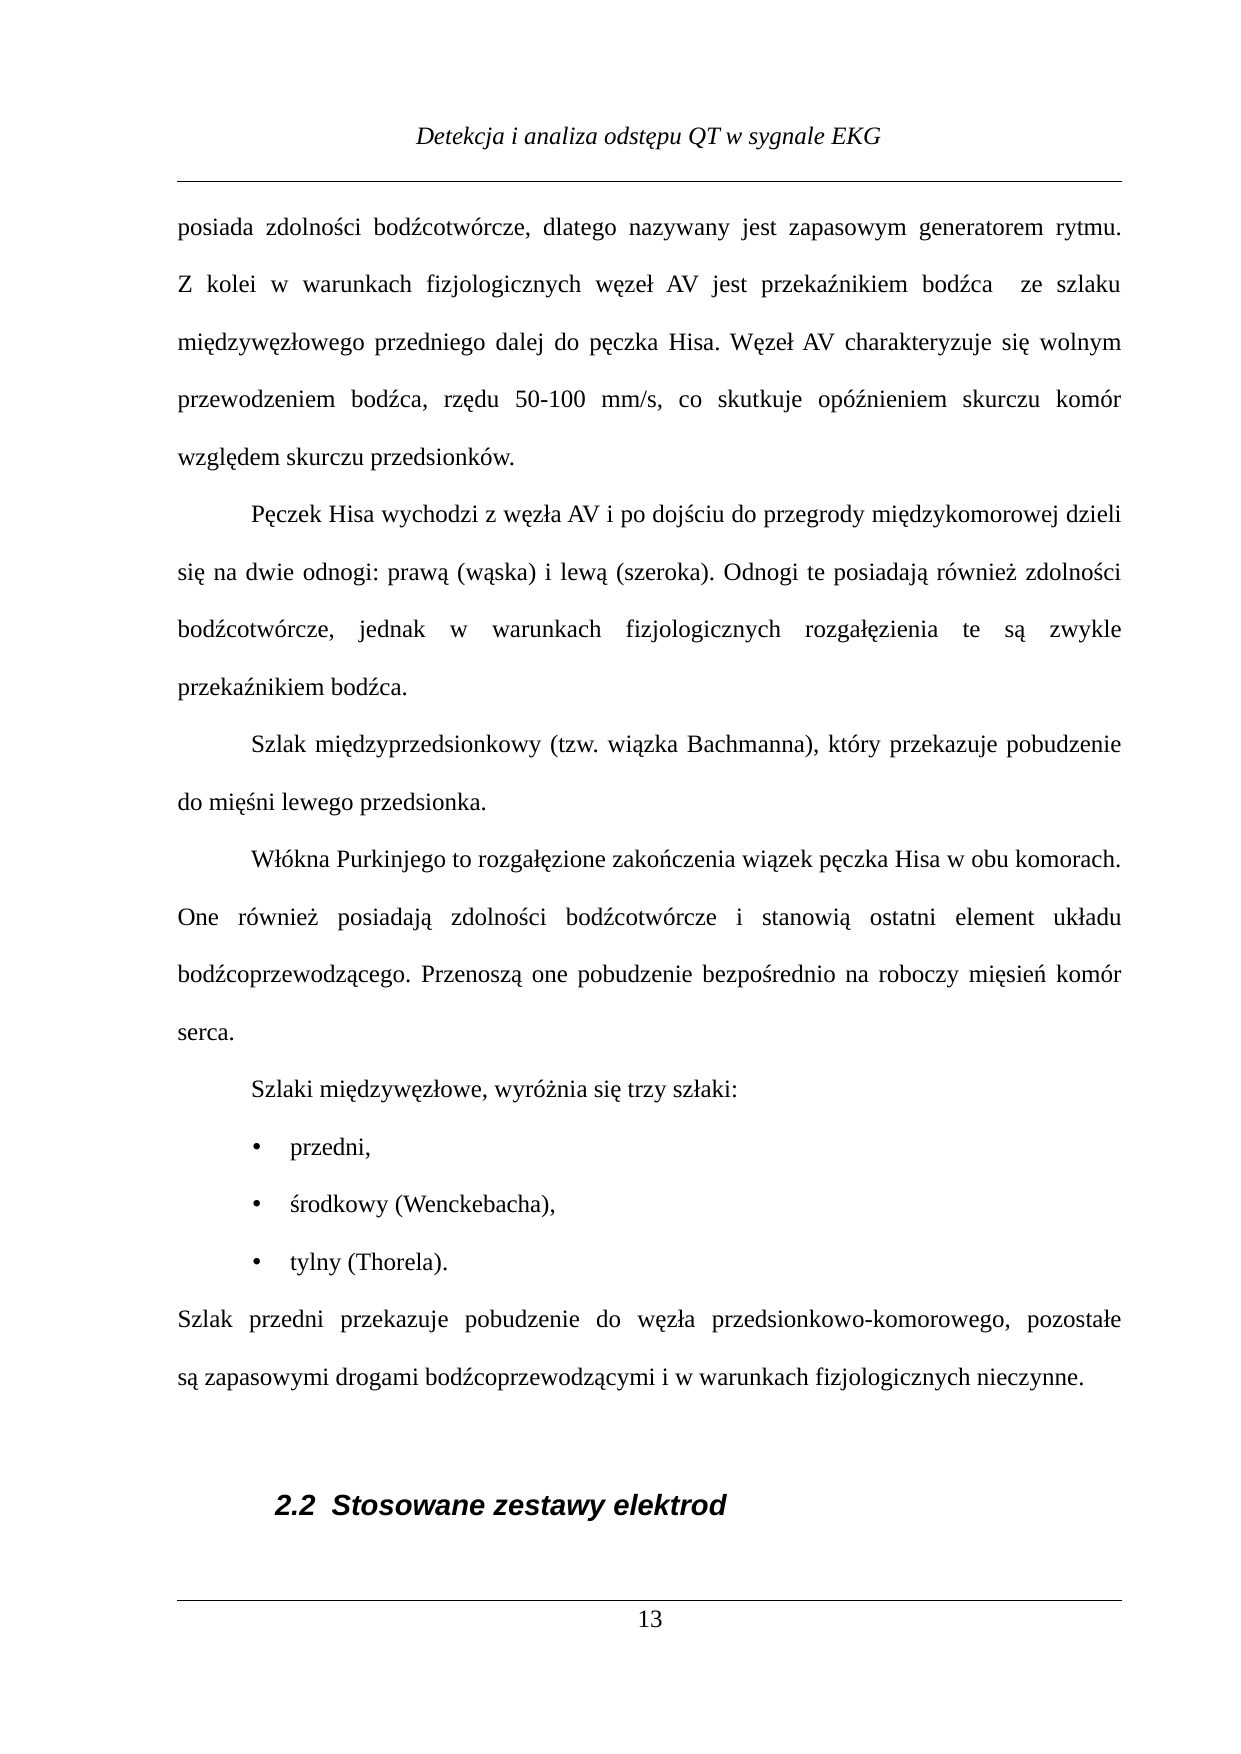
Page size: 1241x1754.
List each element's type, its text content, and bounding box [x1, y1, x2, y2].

text posiada zdolności bodźcotwórcze, dlatego nazywany jest zapasowym generatorem rytmu. Z kolei w warunkach fizjologicznych węzeł AV jest przekaźnikiem bodźca ze szlaku międzywęzłowego przedniego dalej do pęczka Hisa. Węzeł AV charakteryzuje się wolnym przewodzeniem bodźca, rzędu 50-100 mm/s, co skutkuje opóźnieniem skurczu komór względem skurczu przedsionków. [177, 212, 1122, 471]
list przedni, [252, 1118, 1122, 1161]
text Szlaki międzywęzłowe, wyróżnia się trzy szłaki: [177, 1060, 1122, 1103]
text Włókna Purkinjego to rozgałęzione zakończenia wiązek pęczka Hisa w obu komorach. One również posiadają zdolności bodźcotwórcze i stanowią ostatni element układu bodźcoprzewodzącego. Przenoszą one pobudzenie bezpośrednio na roboczy mięsień komór serca. [177, 830, 1122, 1046]
subtitle 2.2 Stosowane zestawy elektrod [215, 1488, 1122, 1521]
list środkowy (Wenckebacha), [252, 1175, 1122, 1218]
text Szlak przedni przekazuje pobudzenie do węzła przedsionkowo-komorowego, pozostałe są zapasowymi drogami bodźcoprzewodzącymi i w warunkach fizjologicznych nieczynne. [177, 1290, 1122, 1391]
text Pęczek Hisa wychodzi z węzła AV i po dojściu do przegrody międzykomorowej dzieli się na dwie odnogi: prawą (wąska) i lewą (szeroka). Odnogi te posiadają również zdolności bodźcotwórcze, jednak w warunkach fizjologicznych rozgałęzienia te są zwykle przekaźnikiem bodźca. [177, 485, 1122, 701]
list tylny (Thorela). [252, 1233, 1122, 1276]
text Szlak międzyprzedsionkowy (tzw. wiązka Bachmanna), który przekazuje pobudzenie do mięśni lewego przedsionka. [177, 715, 1122, 816]
